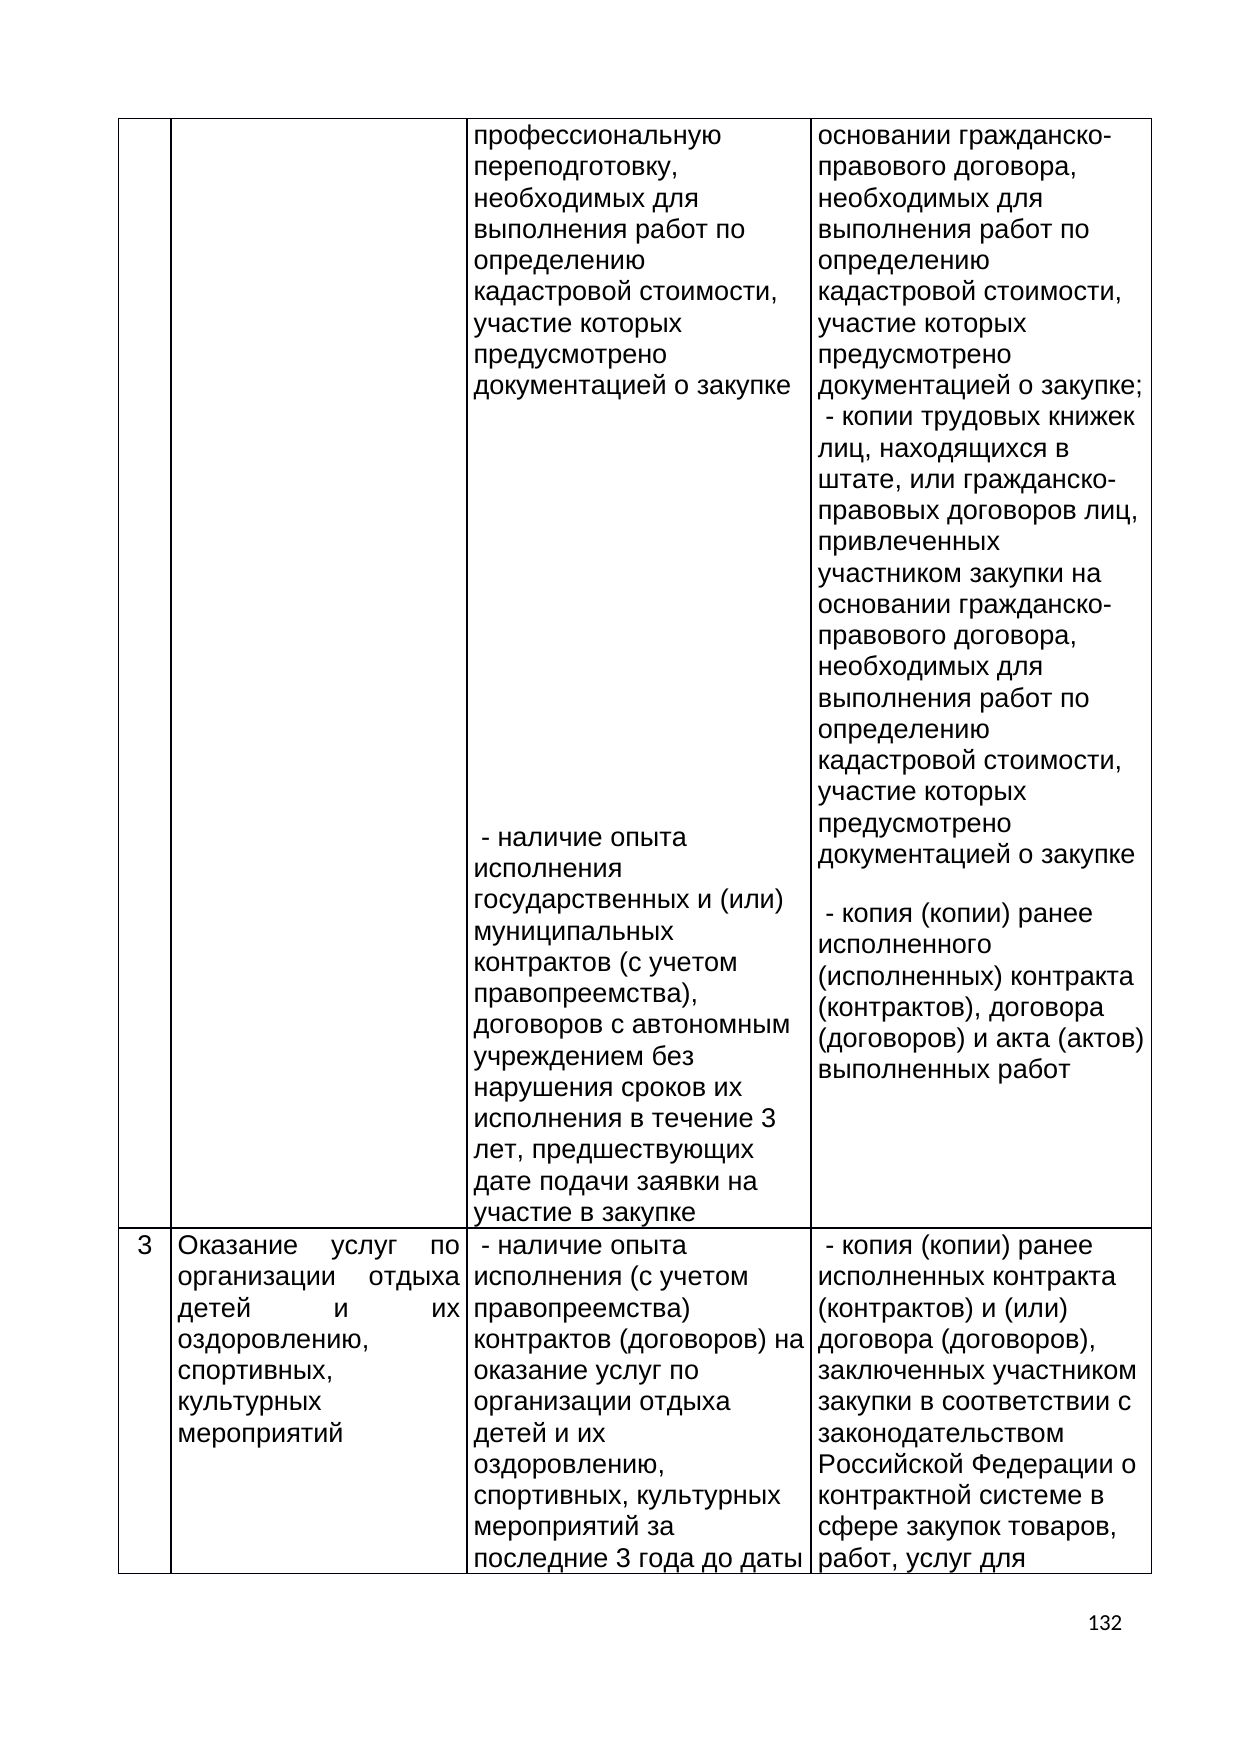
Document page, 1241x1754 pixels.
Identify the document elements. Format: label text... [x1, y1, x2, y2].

table_cell [172, 119, 466, 1227]
table_cell профессиональную переподготовку, необходимых для выполнения работ по определению кадастровой стоимости, участие которых предусмотрено документацией о закупке - наличие опыта исполнения государственных и (или) муниципальных контрактов (с учетом правопреемства), договоров с автономным учреждением без нарушения сроков их исполнения в течение 3 лет, предшествующих дате подачи заявки на участие в закупке [468, 119, 810, 1227]
table_cell 3 [119, 1229, 170, 1573]
table_cell Оказание услуг по организации отдыха детей и их оздоровлению, спортивных, культурных мероприятий [172, 1229, 466, 1573]
table_cell - копия (копии) ранее исполненных контракта (контрактов) и (или) договора (договоров), заключенных участником закупки в соответствии с законодательством Российской Федерации о контрактной системе в сфере закупок товаров, работ, услуг для [812, 1229, 1151, 1573]
table_cell основании гражданско-правового договора, необходимых для выполнения работ по определению кадастровой стоимости, участие которых предусмотрено документацией о закупке; - копии трудовых книжек лиц, находящихся в штате, или гражданско-правовых договоров лиц, привлеченных участником закупки на основании гражданско-правового договора, необходимых для выполнения работ по определению кадастровой стоимости, участие которых предусмотрено документацией о закупке - копия (копии) ранее исполненного (исполненных) контракта (контрактов), договора (договоров) и акта (актов) выполненных работ [812, 119, 1151, 1227]
table_cell - наличие опыта исполнения (с учетом правопреемства) контрактов (договоров) на оказание услуг по организации отдыха детей и их оздоровлению, спортивных, культурных мероприятий за последние 3 года до даты [468, 1229, 810, 1573]
table_cell [119, 119, 170, 1227]
